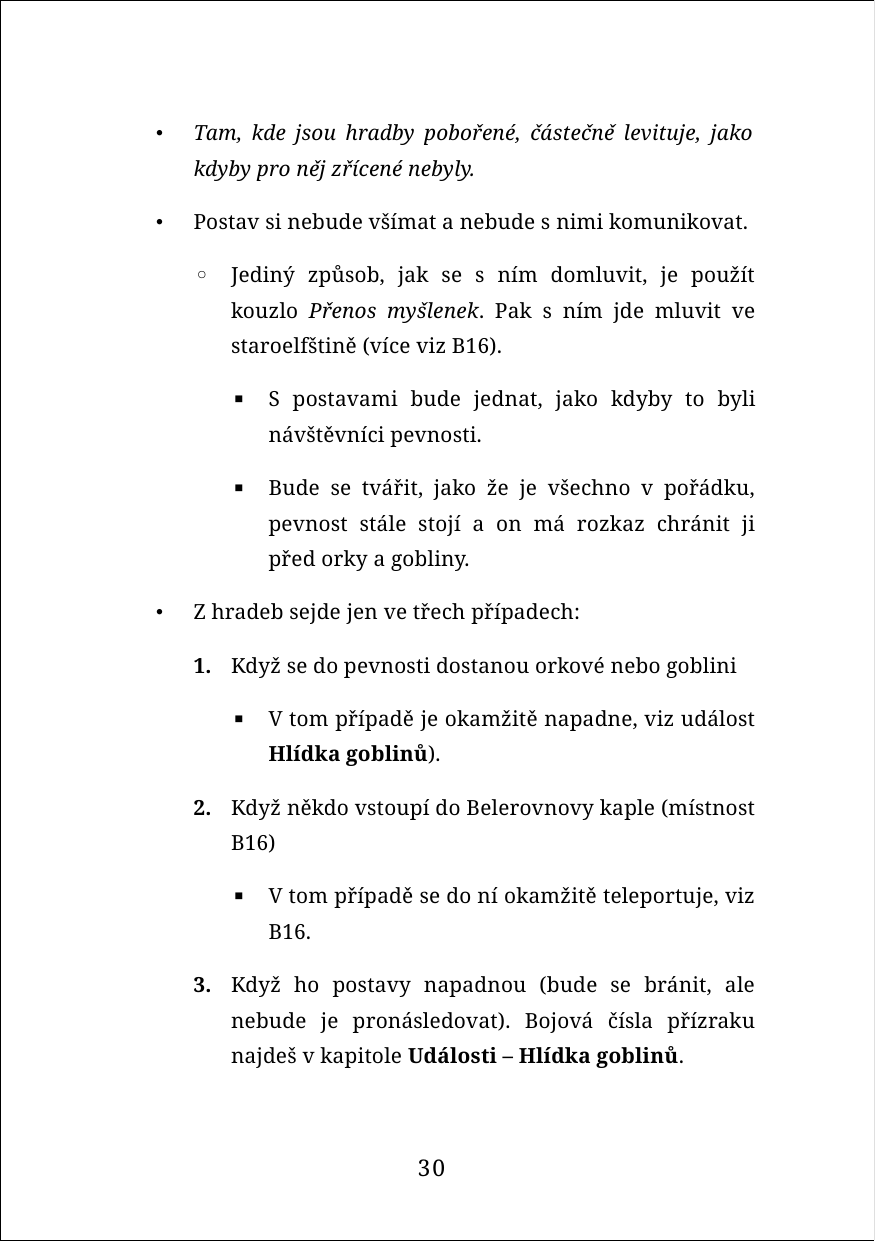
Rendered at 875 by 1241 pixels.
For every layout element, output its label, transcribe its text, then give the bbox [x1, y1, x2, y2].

list Z hradeb sejde jen ve třech případech: [156, 597, 756, 626]
list Když se do pevnosti dostanou orkové nebo goblini [193, 651, 756, 679]
list Když někdo vstoupí do Belerovnovy kaple (místnost B16) [193, 793, 756, 857]
list Když ho postavy napadnou (bude se bránit, ale nebude je pronásledovat). Bojová čísla přízraku najdeš v kapitole Události – Hlídka goblinů. [193, 970, 756, 1070]
list Tam, kde jsou hradby pobořené, částečně levituje, jako kdyby pro něj zřícené nebyly. [156, 118, 756, 182]
list V tom případě je okamžitě napadne, viz událost Hlídka goblinů). [231, 704, 756, 768]
list Postav si nebude všímat a nebude s nimi komunikovat. [156, 207, 756, 235]
list Jediný způsob, jak se s ním domluvit, je použít kouzlo Přenos myšlenek. Pak s ním jde mluvit ve staroelfštině (více viz B16). [193, 260, 756, 360]
list Bude se tvářit, jako že je všechno v pořádku, pevnost stále stojí a on má rozkaz chránit ji před orky a gobliny. [231, 473, 756, 573]
list V tom případě se do ní okamžitě teleportuje, viz B16. [231, 881, 756, 945]
list S postavami bude jednat, jako kdyby to byli návštěvníci pevnosti. [231, 384, 756, 448]
